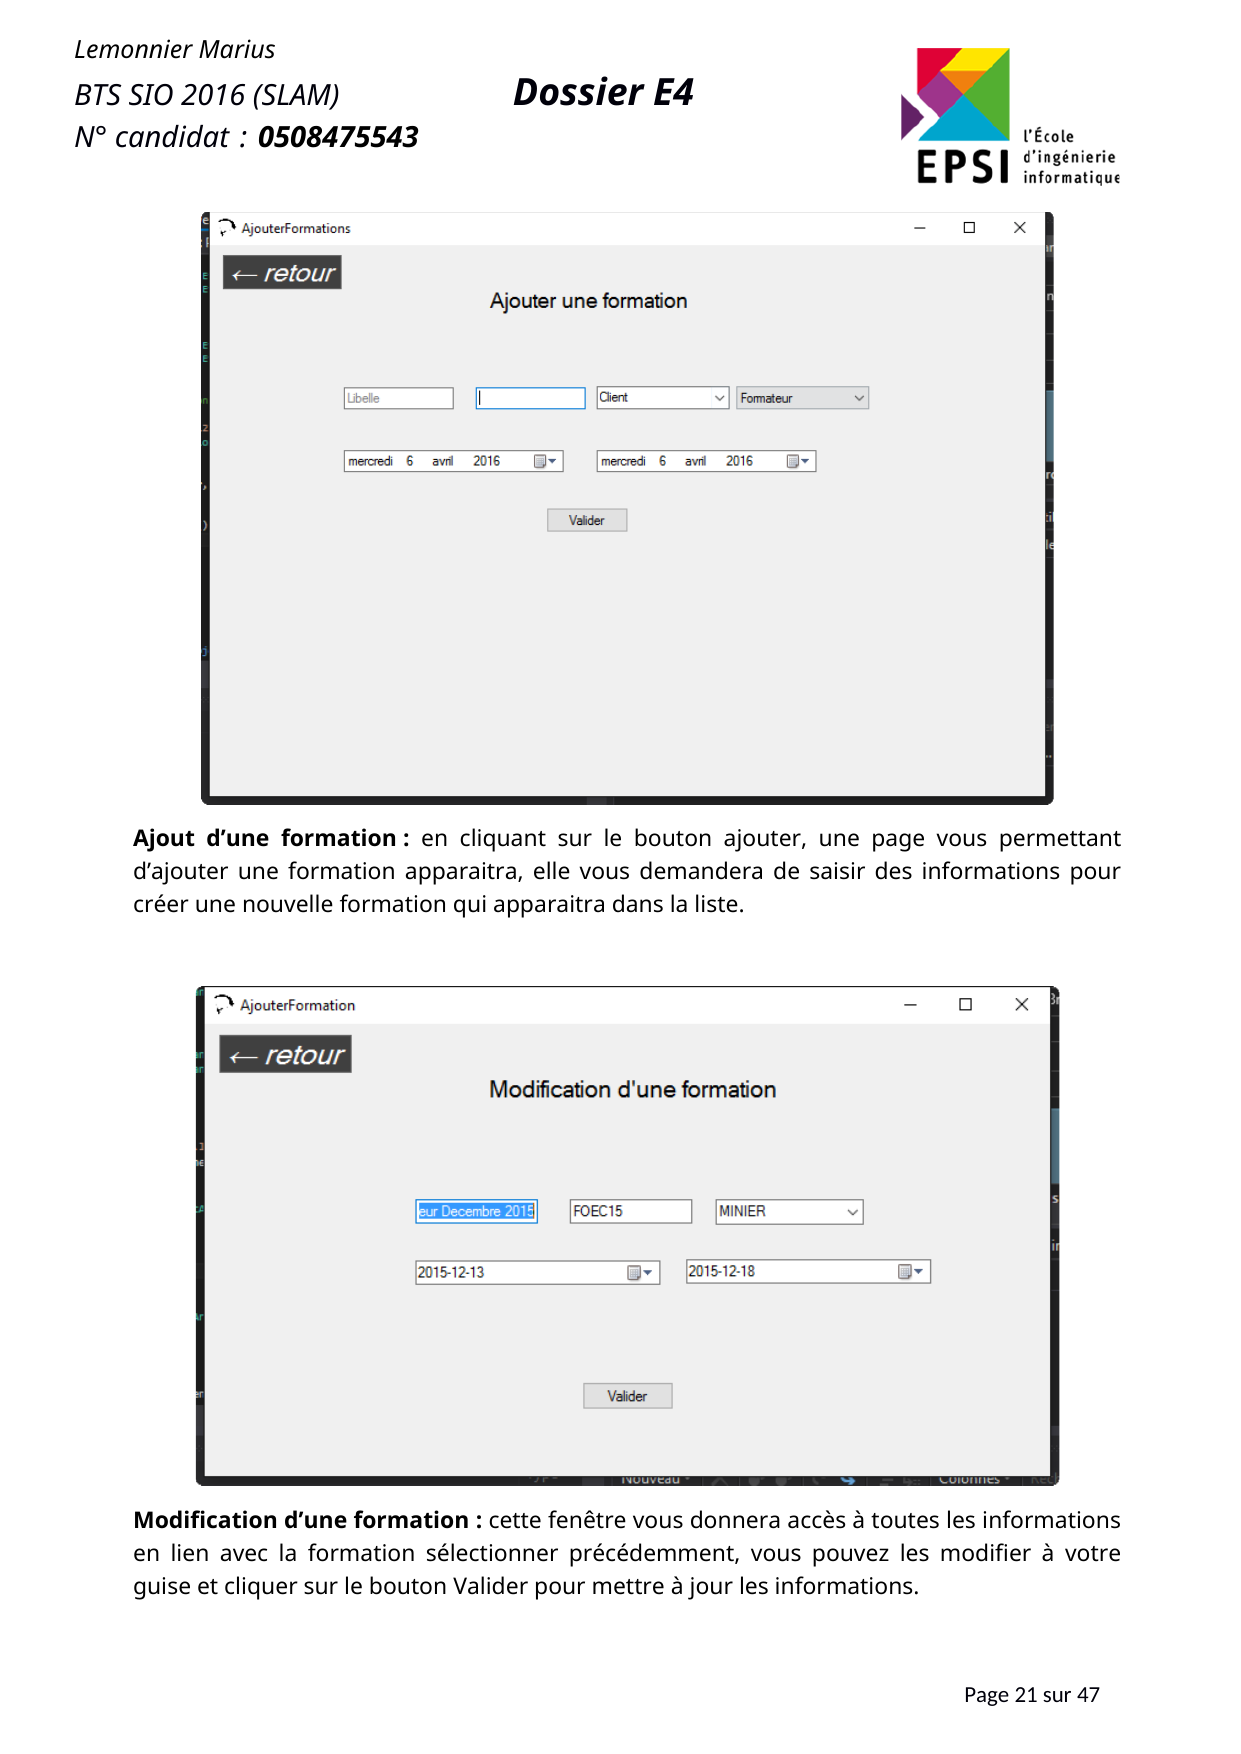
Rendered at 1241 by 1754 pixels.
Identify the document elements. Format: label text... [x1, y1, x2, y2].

text Modification d’une formation : cette fenêtre vous donnera accès à toutes les informations en lien avec la formation sélectionner précédemment, vous pouvez les modifier à votre guise et cliquer sur le bouton Valider pour mettre à jour les informations. [133, 1504, 1122, 1601]
picture [901, 48, 1120, 186]
picture [201, 212, 1054, 805]
picture [195, 986, 1060, 1486]
text Ajout d’une formation : en cliquant sur le bouton ajouter, une page vous permettant d’ajouter une formation apparaitra, elle vous demandera de saisir des informations pour créer une nouvelle formation qui apparaitra dans la liste. [133, 822, 1122, 919]
